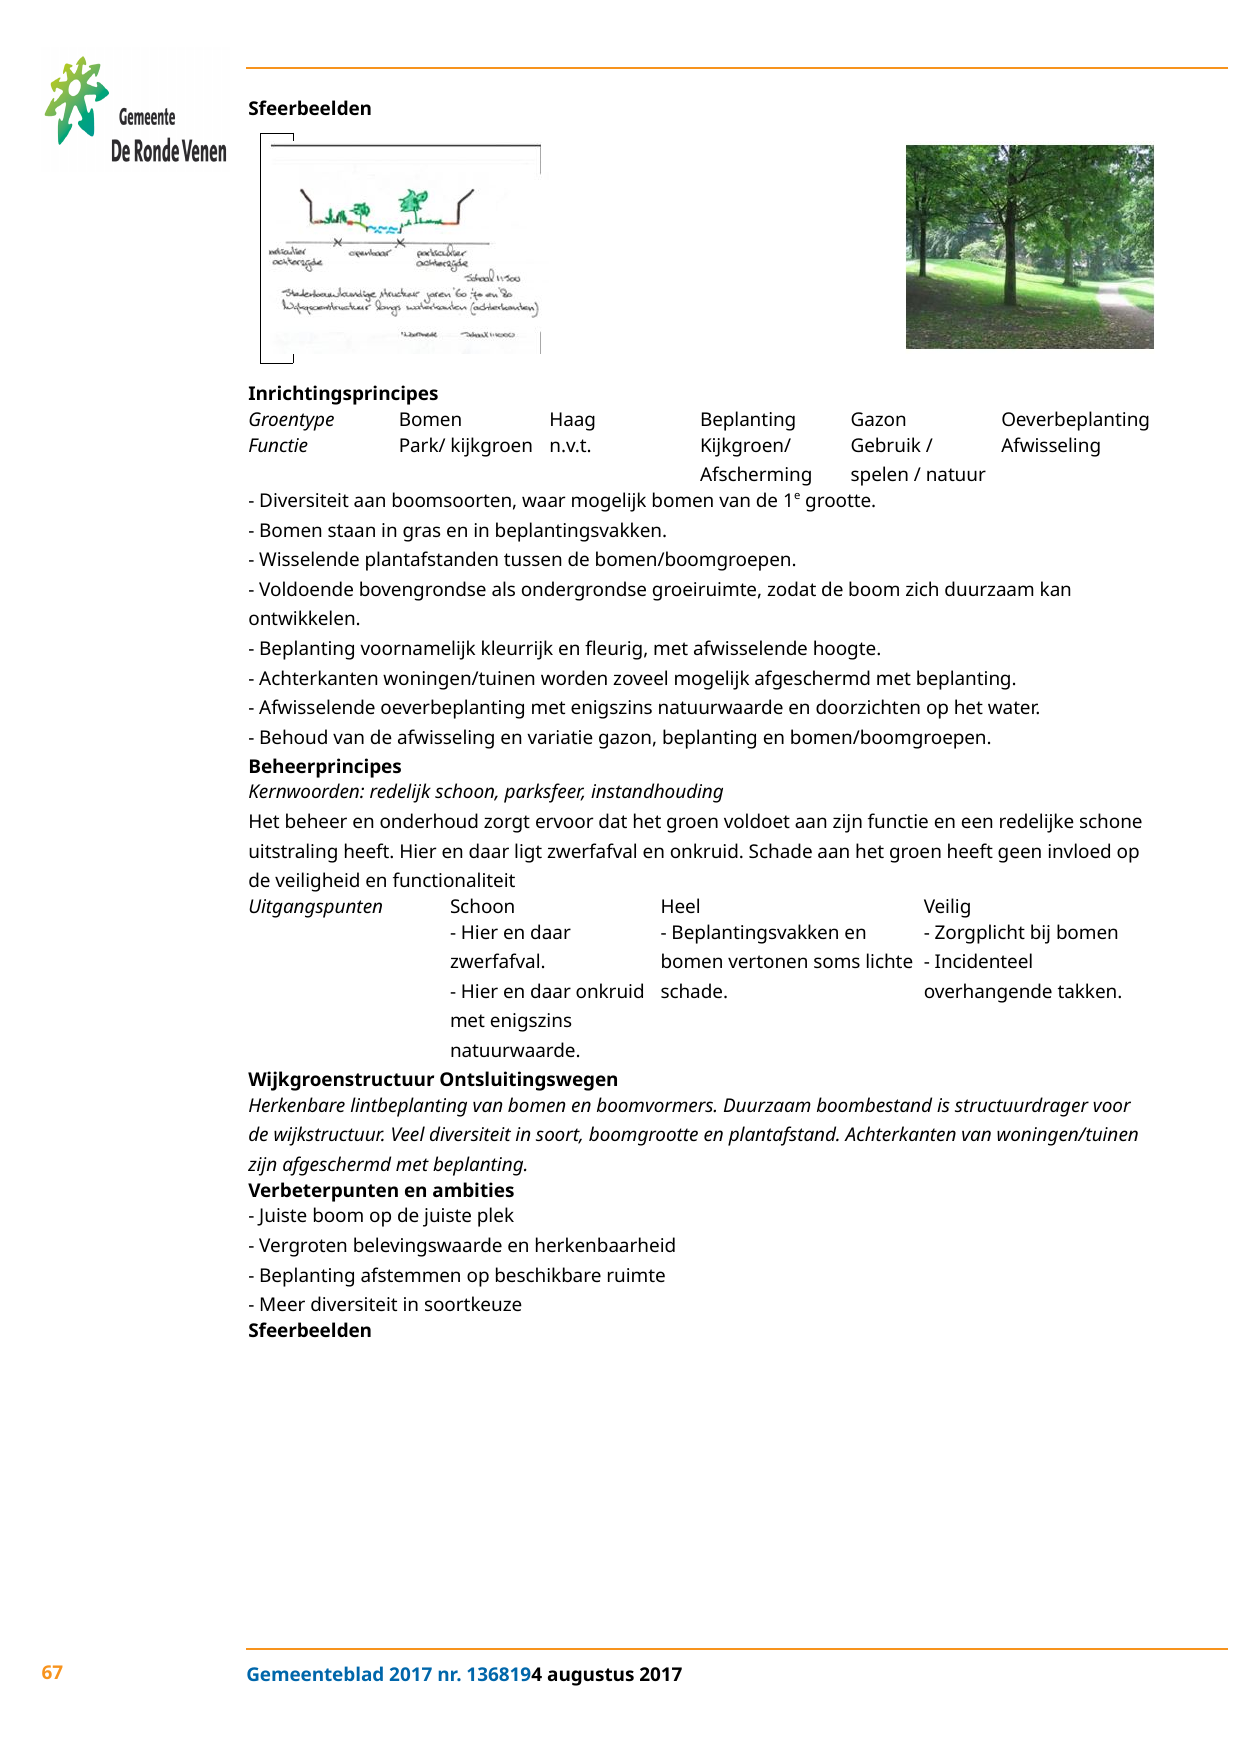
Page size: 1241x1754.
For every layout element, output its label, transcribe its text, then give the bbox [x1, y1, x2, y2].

table_cell Inrichtingsprincipes [248, 380, 1152, 406]
table_cell - Juiste boom op de juiste plek - Vergroten belevingswaarde en herkenbaarheid - Beplanting afstemmen op beschikbare ruimte - Meer diversiteit in soortkeuze [248, 1203, 1152, 1317]
table_cell [248, 121, 1152, 380]
table_cell Beplanting [700, 406, 850, 432]
table_cell - Diversiteit aan boomsoorten, waar mogelijk bomen van de 1e grootte. - Bomen staan in gras en in beplantingsvakken. - Wisselende plantafstanden tussen de bomen/boomgroepen. - Voldoende bovengrondse als ondergrondse groeiruimte, zodat de boom zich duurzaam kan ontwikkelen. - Beplanting voornamelijk kleurrijk en fleurig, met afwisselende hoogte. - Achterkanten woningen/tuinen worden zoveel mogelijk afgeschermd met beplanting. - Afwisselende oeverbeplanting met enigszins natuurwaarde en doorzichten op het water. - Behoud van de afwisseling en variatie gazon, beplanting en bomen/boomgroepen. [248, 487, 1152, 749]
table_cell Functie [248, 432, 398, 487]
table_cell n.v.t. [549, 432, 700, 487]
table_cell Groentype [248, 406, 398, 432]
table_cell Herkenbare lintbeplanting van bomen en boomvormers. Duurzaam boombestand is structuurdrager voor de wijkstructuur. Veel diversiteit in soort, boomgrootte en plantafstand. Achterkanten van woningen/tuinen zijn afgeschermd met beplanting. [248, 1092, 1152, 1177]
table_header Wijkgroenstructuur Ontsluitingswegen [248, 1066, 1152, 1092]
table_cell Afwisseling [1001, 432, 1152, 487]
table_cell Veilig [924, 893, 1152, 919]
table_cell - Hier en daar zwerfafval. - Hier en daar onkruid met enigszins natuurwaarde. [450, 919, 660, 1063]
table_cell Gazon [850, 406, 1001, 432]
table_cell [248, 919, 450, 1063]
table_cell Verbeterpunten en ambities [248, 1177, 1152, 1203]
table_cell Bomen [399, 406, 549, 432]
picture [268, 141, 1155, 354]
table_cell Gebruik / spelen / natuur [850, 432, 1001, 487]
table_cell Oeverbeplanting [1001, 406, 1152, 432]
table_cell - Zorgplicht bij bomen - Incidenteel overhangende takken. [924, 919, 1152, 1063]
table_cell Schoon [450, 893, 660, 919]
table_cell [261, 134, 293, 363]
table_cell Park/ kijkgroen [399, 432, 549, 487]
table_cell Sfeerbeelden [248, 1317, 1152, 1343]
table_cell Kernwoorden: redelijk schoon, parksfeer, instandhouding Het beheer en onderhoud zorgt ervoor dat het groen voldoet aan zijn functie en een redelijke schone uitstraling heeft. Hier en daar ligt zwerfafval en onkruid. Schade aan het groen heeft geen invloed op de veiligheid en functionaliteit [248, 779, 1152, 893]
table_cell Sfeerbeelden [248, 95, 1152, 121]
table_cell Haag [549, 406, 700, 432]
table_cell - Beplantingsvakken en bomen vertonen soms lichte schade. [660, 919, 923, 1063]
table_cell Heel [660, 893, 923, 919]
table_cell Uitgangspunten [248, 893, 450, 919]
picture [41, 47, 231, 172]
table_header Beheerprincipes [248, 753, 1152, 779]
table_cell Kijkgroen/ Afscherming [700, 432, 850, 487]
